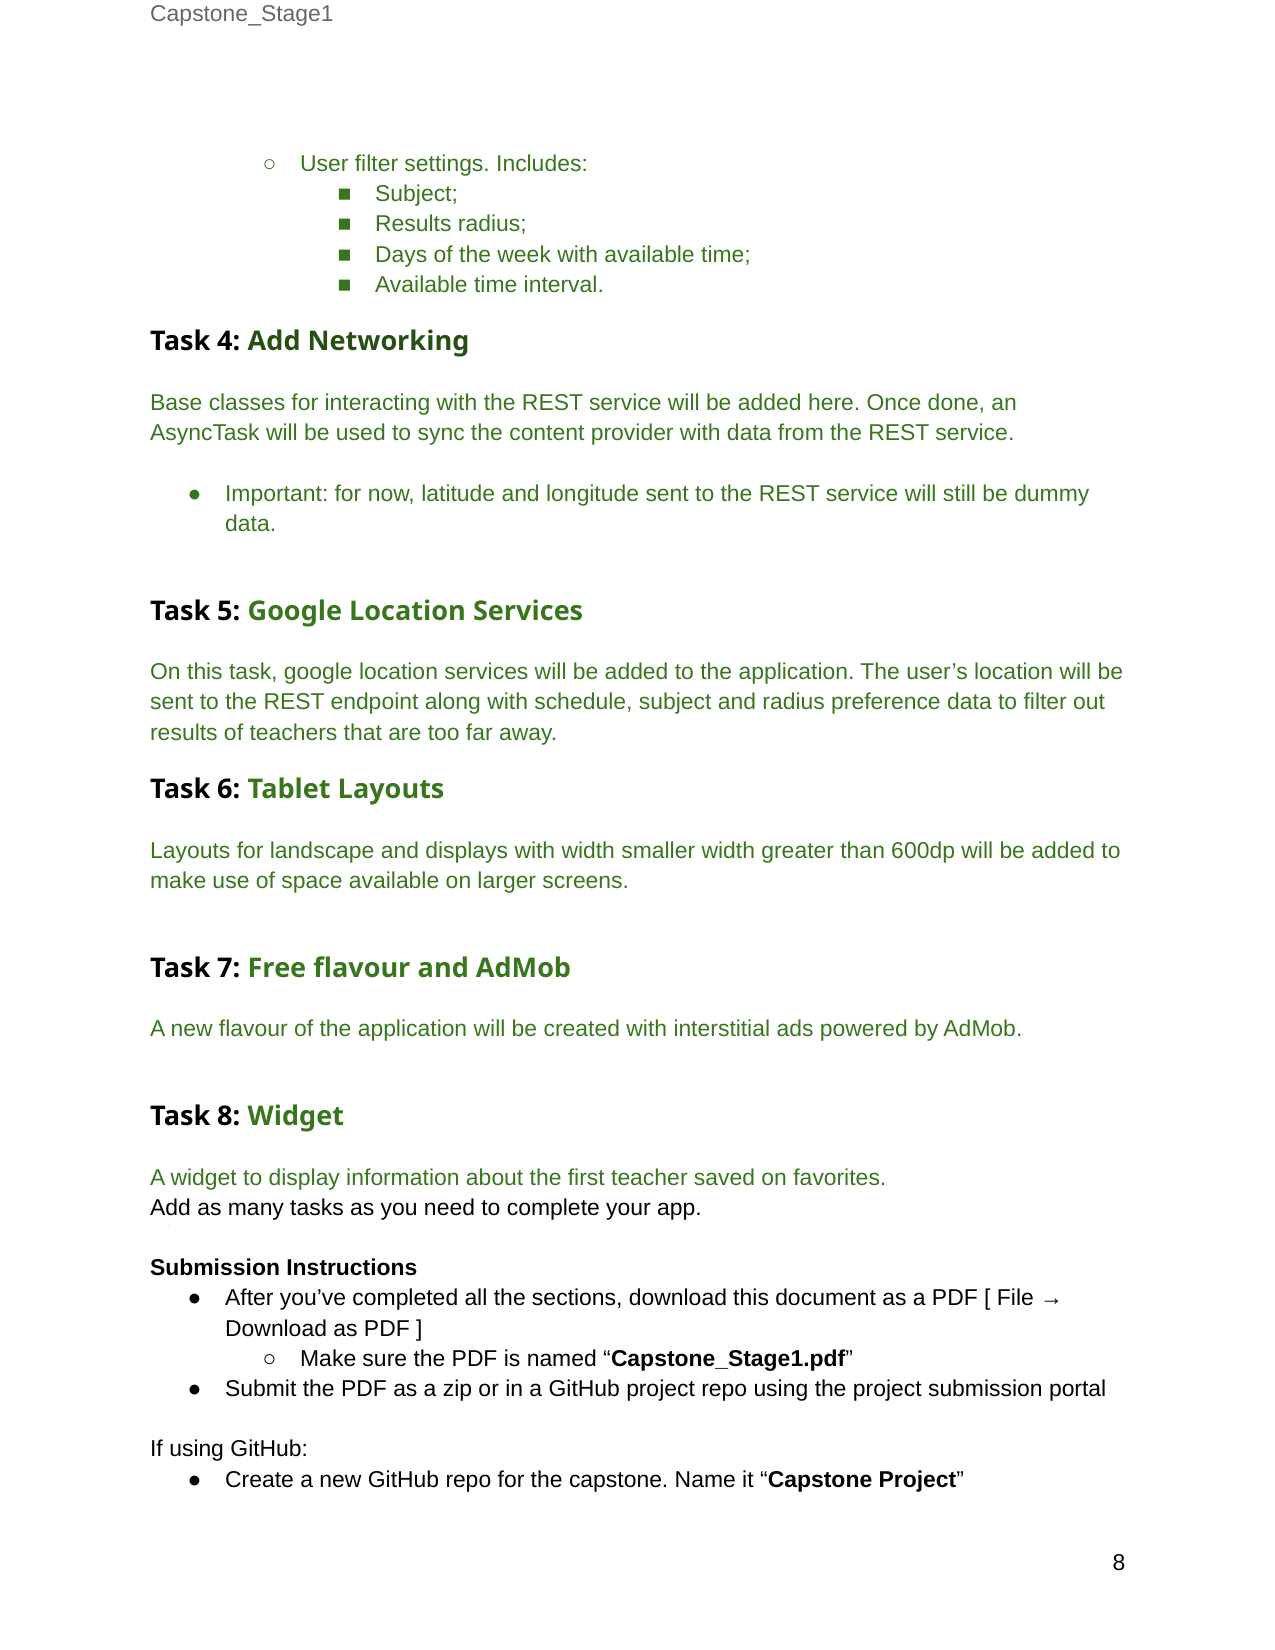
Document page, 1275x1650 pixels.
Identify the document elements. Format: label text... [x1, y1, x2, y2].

list Available time interval. [337, 271, 1125, 297]
subtitle Task 8: Widget [150, 1096, 1125, 1133]
text If using GitHub: [150, 1435, 1125, 1462]
list Make sure the PDF is named “Capstone_Stage1.pdf” [262, 1345, 1125, 1371]
list User filter settings. Includes: [262, 150, 1125, 176]
subtitle Task 4: Add Networking [150, 322, 1125, 359]
subtitle Task 7: Free flavour and AdMob [150, 948, 1125, 985]
text Submission Instructions [150, 1254, 1125, 1281]
subtitle Task 6: Tablet Layouts [150, 769, 1125, 806]
text A widget to display information about the first teacher saved on favorites. [150, 1163, 1125, 1190]
list Days of the week with available time; [337, 241, 1125, 267]
list Results radius; [337, 210, 1125, 237]
list Important: for now, latitude and longitude sent to the REST service will still be dummy data. [187, 479, 1125, 536]
list After you’ve completed all the sections, download this document as a PDF [ File → Download as PDF ] [187, 1284, 1125, 1341]
text Base classes for interacting with the REST service will be added here. Once done, an AsyncTask will be used to sync the content provider with data from the REST service. [150, 389, 1125, 446]
text Add as many tasks as you need to complete your app. [150, 1194, 1125, 1220]
text On this task, google location services will be added to the application. The user’s location will be sent to the REST endpoint along with schedule, subject and radius preference data to filter out results of teachers that are too far away. [150, 658, 1125, 745]
list Create a new GitHub repo for the capstone. Name it “Capstone Project” [187, 1466, 1125, 1492]
list Subject; [337, 180, 1125, 207]
subtitle Task 5: Google Location Services [150, 591, 1125, 628]
text Layouts for landscape and displays with width smaller width greater than 600dp will be added to make use of space available on larger screens. [150, 837, 1125, 893]
text A new flavour of the application will be created with interstitial ads powered by AdMob. [150, 1015, 1125, 1042]
list Submit the PDF as a zip or in a GitHub project repo using the project submission portal [187, 1375, 1125, 1401]
